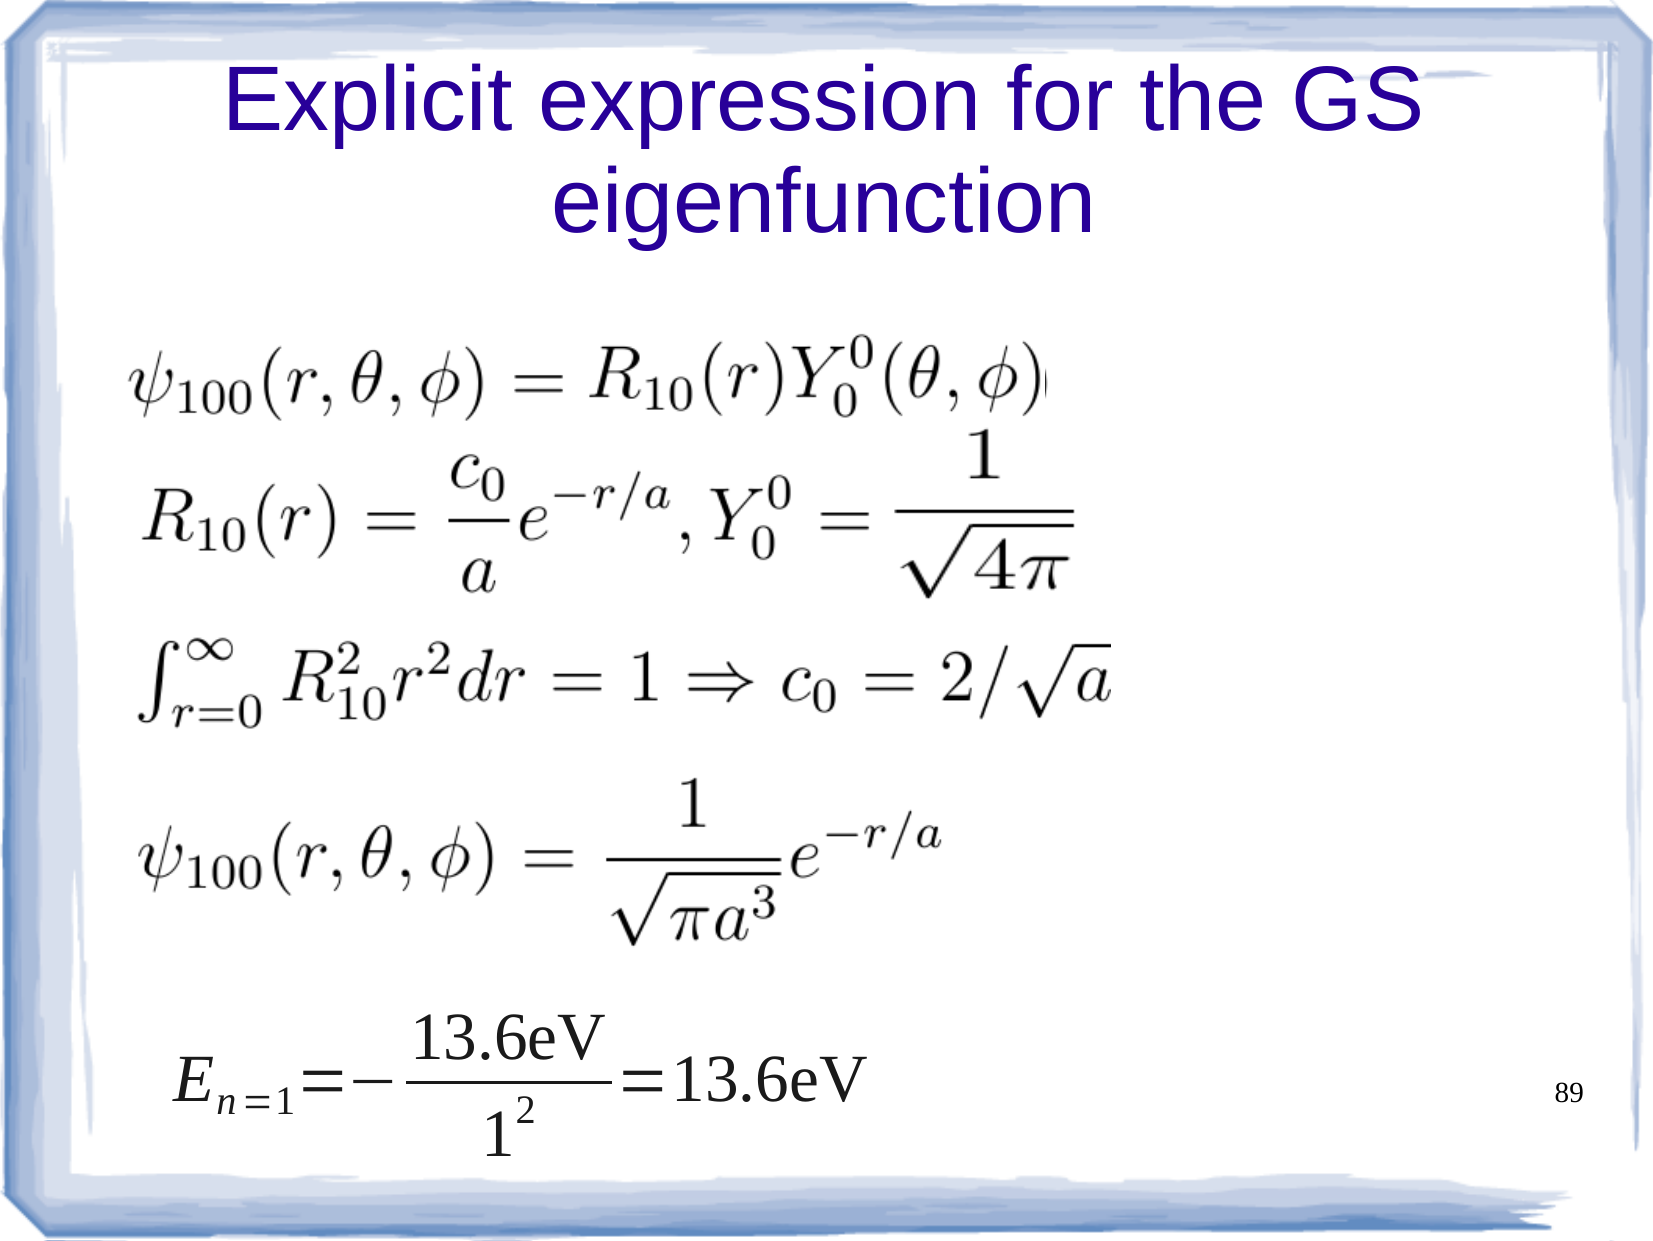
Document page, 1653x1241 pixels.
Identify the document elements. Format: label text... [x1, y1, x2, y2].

picture [0, 0, 1653, 1241]
chart [153, 1000, 888, 1171]
title Explicit expression for the GS eigenfunction [82, 48, 1567, 254]
